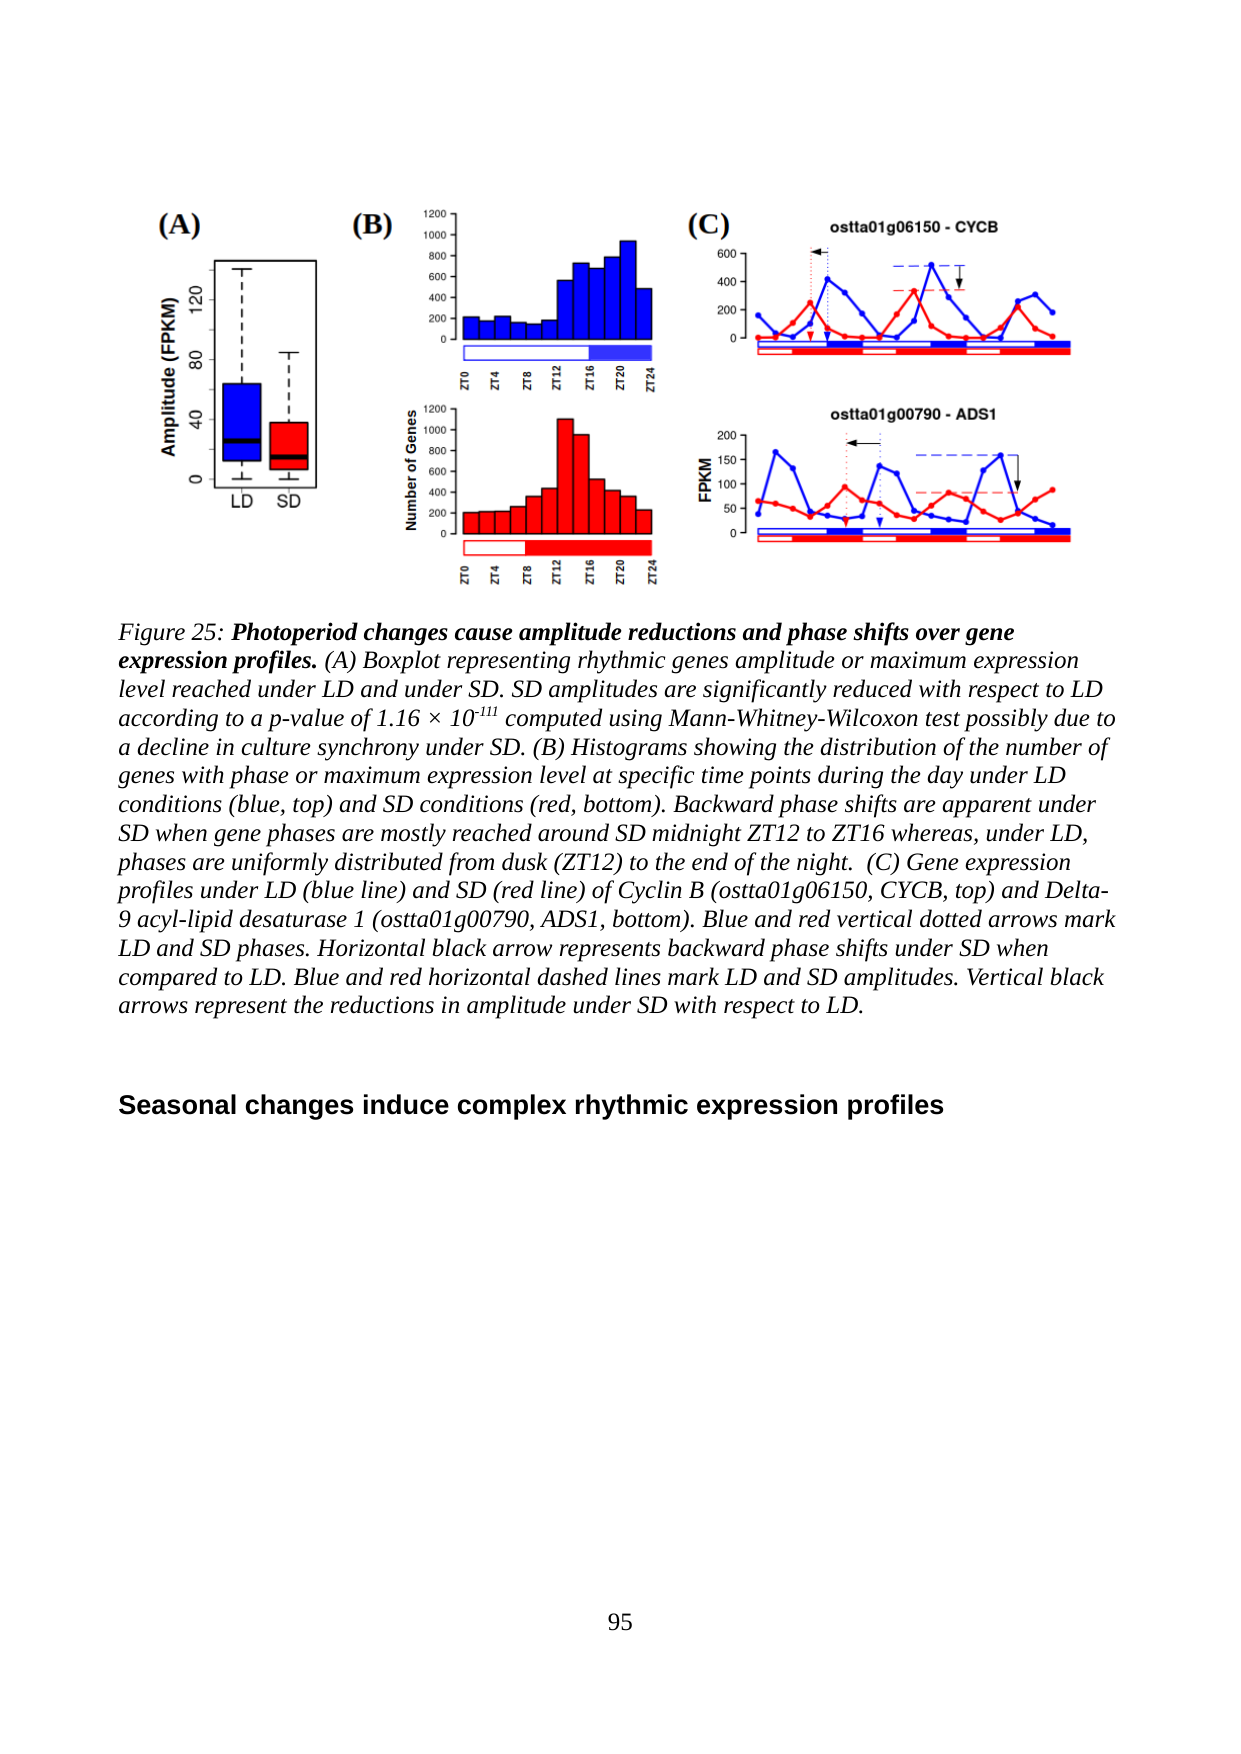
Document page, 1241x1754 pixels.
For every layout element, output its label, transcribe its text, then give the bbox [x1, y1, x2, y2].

subtitle Seasonal changes induce complex rhythmic expression profiles [118, 1089, 1122, 1120]
picture [118, 188, 1123, 617]
text Figure 25: Photoperiod changes cause amplitude reductions and phase shifts over gene expression profiles. (A) Boxplot representing rhythmic genes amplitude or maximum expression level reached under LD and under SD. SD amplitudes are significantly reduced with respect to LD according to a p-value of 1.16 × 10-111 computed using Mann-Whitney-Wilcoxon test possibly due to a decline in culture synchrony under SD. (B) Histograms showing the distribution of the number of genes with phase or maximum expression level at specific time points during the day under LD conditions (blue, top) and SD conditions (red, bottom). Backward phase shifts are apparent under SD when gene phases are mostly reached around SD midnight ZT12 to ZT16 whereas, under LD, phases are uniformly distributed from dusk (ZT12) to the end of the night. (C) Gene expression profiles under LD (blue line) and SD (red line) of Cyclin B (ostta01g06150, CYCB, top) and Delta-9 acyl-lipid desaturase 1 (ostta01g00790, ADS1, bottom). Blue and red vertical dotted arrows mark LD and SD phases. Horizontal black arrow represents backward phase shifts under SD when compared to LD. Blue and red horizontal dashed lines mark LD and SD amplitudes. Vertical black arrows represent the reductions in amplitude under SD with respect to LD. [118, 617, 1122, 1019]
